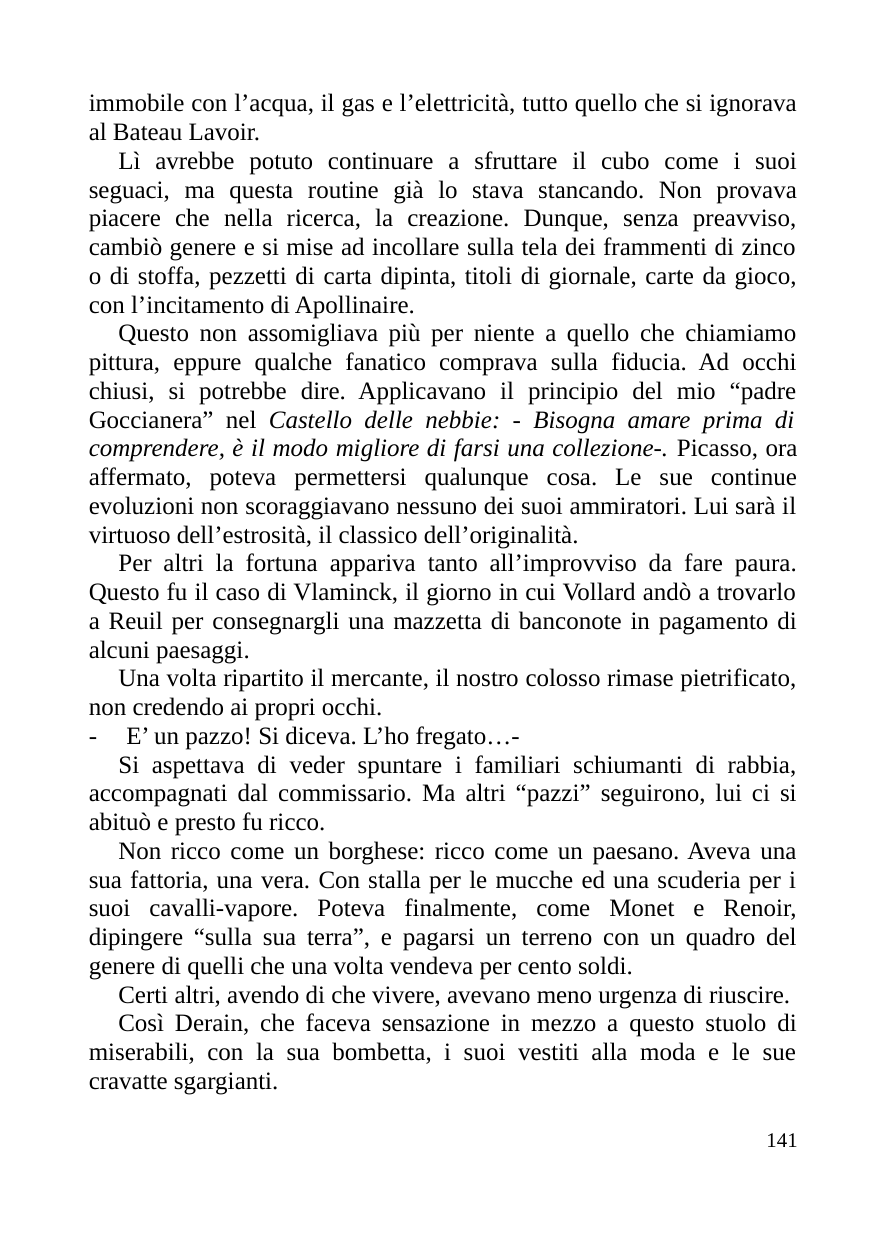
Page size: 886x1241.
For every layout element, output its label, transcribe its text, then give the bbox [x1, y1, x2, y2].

text Una volta ripartito il mercante, il nostro colosso rimase pietrificato, non credendo ai propri occhi. [88, 663, 797, 721]
text Certi altri, avendo di che vivere, avevano meno urgenza di riuscire. [88, 980, 797, 1008]
text Non ricco come un borghese: ricco come un paesano. Aveva una sua fattoria, una vera. Con stalla per le mucche ed una scuderia per i suoi cavalli-vapore. Poteva finalmente, come Monet e Renoir, dipingere “sulla sua terra”, e pagarsi un terreno con un quadro del genere di quelli che una volta vendeva per cento soldi. [88, 836, 797, 980]
text Questo non assomigliava più per niente a quello che chiamiamo pittura, eppure qualche fanatico comprava sulla fiducia. Ad occhi chiusi, si potrebbe dire. Applicavano il principio del mio “padre Goccianera” nel Castello delle nebbie: - Bisogna amare prima di comprendere, è il modo migliore di farsi una collezione-. Picasso, ora affermato, poteva permettersi qualunque cosa. Le sue continue evoluzioni non scoraggiavano nessuno dei suoi ammiratori. Lui sarà il virtuoso dell’estrosità, il classico dell’originalità. [88, 318, 797, 548]
text Lì avrebbe potuto continuare a sfruttare il cubo come i suoi seguaci, ma questa routine già lo stava stancando. Non provava piacere che nella ricerca, la creazione. Dunque, senza preavviso, cambiò genere e si mise ad incollare sulla tela dei frammenti di zinco o di stoffa, pezzetti di carta dipinta, titoli di giornale, carte da gioco, con l’incitamento di Apollinaire. [88, 146, 797, 318]
text Per altri la fortuna appariva tanto all’improvviso da fare paura. Questo fu il caso di Vlaminck, il giorno in cui Vollard andò a trovarlo a Reuil per consegnargli una mazzetta di banconote in pagamento di alcuni paesaggi. [88, 548, 797, 663]
text Così Derain, che faceva sensazione in mezzo a questo stuolo di miserabili, con la sua bombetta, i suoi vestiti alla moda e le sue cravatte sgargianti. [88, 1008, 797, 1095]
text immobile con l’acqua, il gas e l’elettricità, tutto quello che si ignorava al Bateau Lavoir. [88, 88, 797, 146]
list E’ un pazzo! Si diceva. L’ho fregato…- [88, 721, 797, 750]
text Si aspettava di veder spuntare i familiari schiumanti di rabbia, accompagnati dal commissario. Ma altri “pazzi” seguirono, lui ci si abituò e presto fu ricco. [88, 750, 797, 836]
